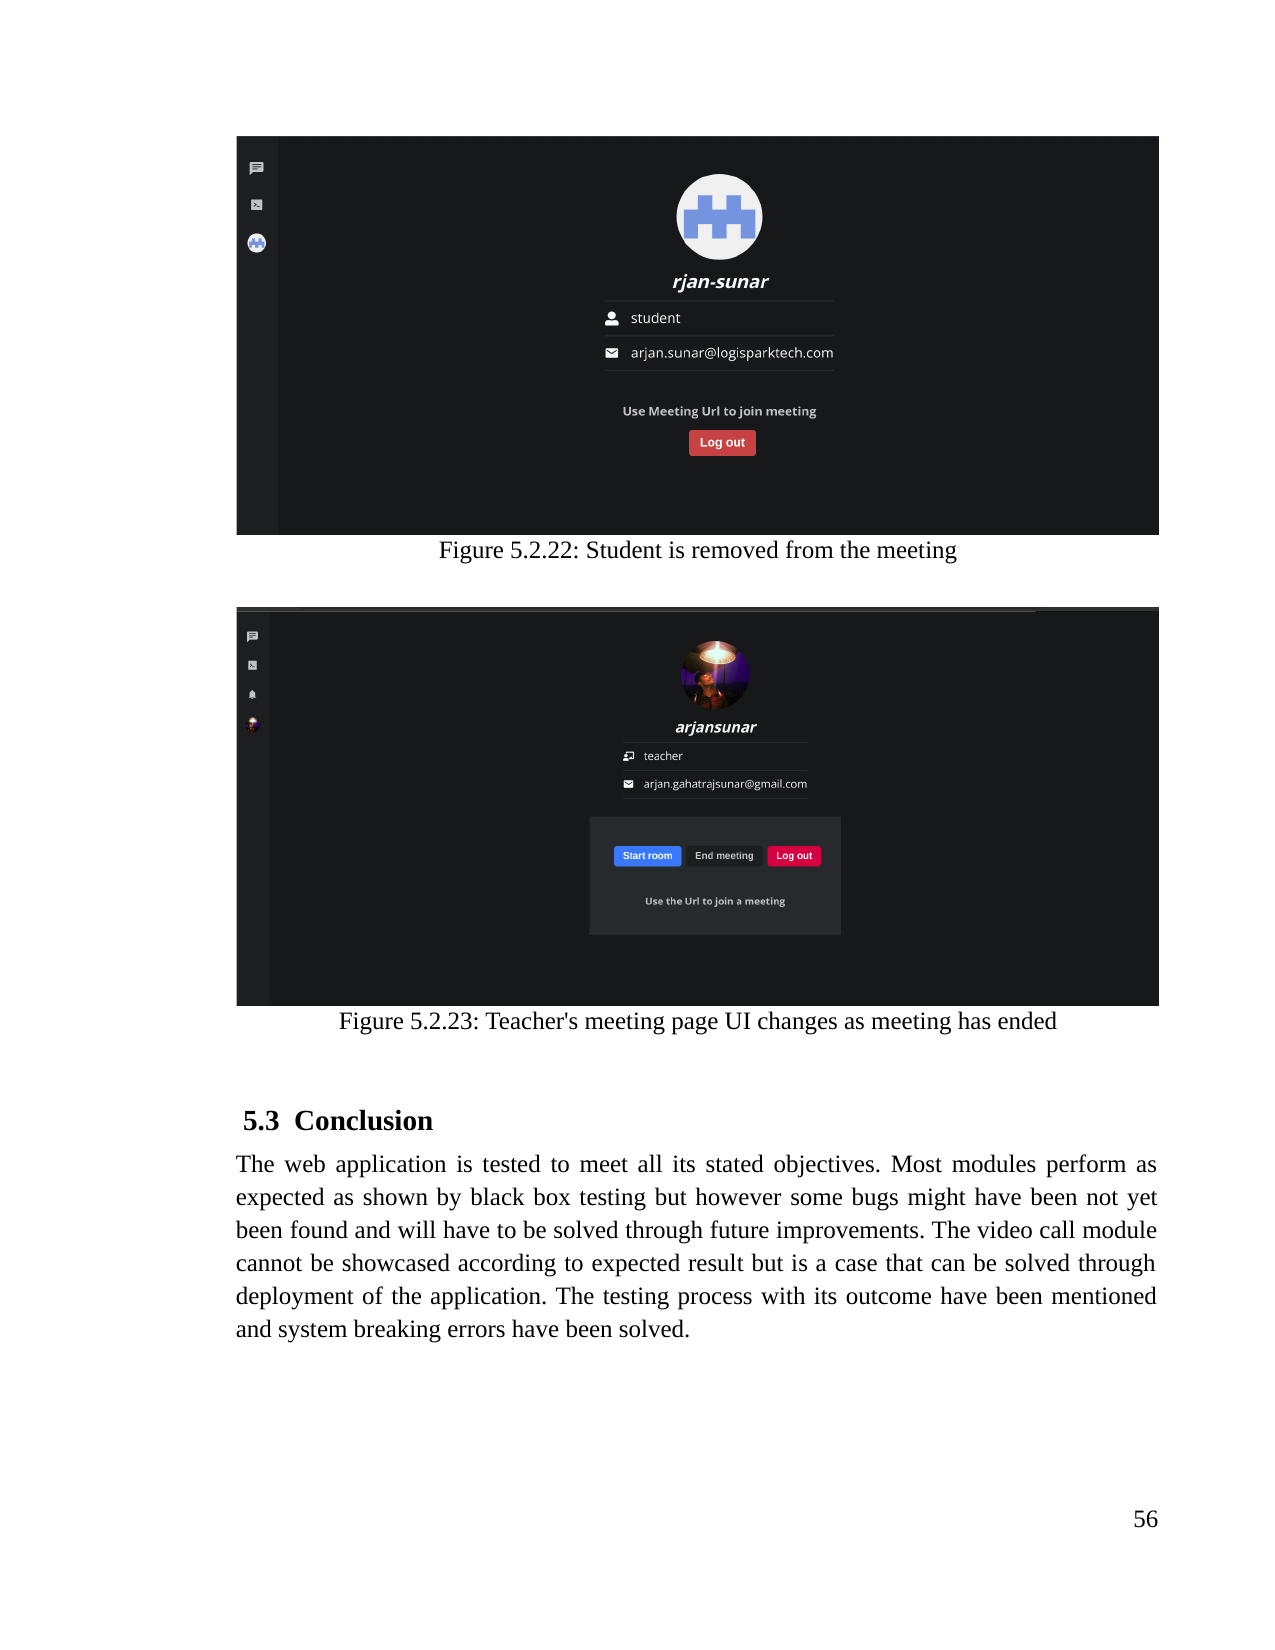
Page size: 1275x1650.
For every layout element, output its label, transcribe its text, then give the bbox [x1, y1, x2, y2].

text The web application is tested to meet all its stated objectives. Most modules perform as expected as shown by black box testing but however some bugs might have been not yet been found and will have to be solved through future improvements. The video call module cannot be showcased according to expected result but is a case that can be solved through deployment of the application. The testing process with its outcome have been mentioned and system breaking errors have been solved. [236, 1149, 1158, 1343]
subtitle Conclusion [236, 1103, 1158, 1137]
text Figure 5.2.22: Student is removed from the meeting [237, 535, 1159, 563]
picture [236, 607, 1159, 1006]
text Figure 5.2.23: Teacher's meeting page UI changes as meeting has ended [237, 1006, 1159, 1035]
picture [236, 136, 1159, 535]
